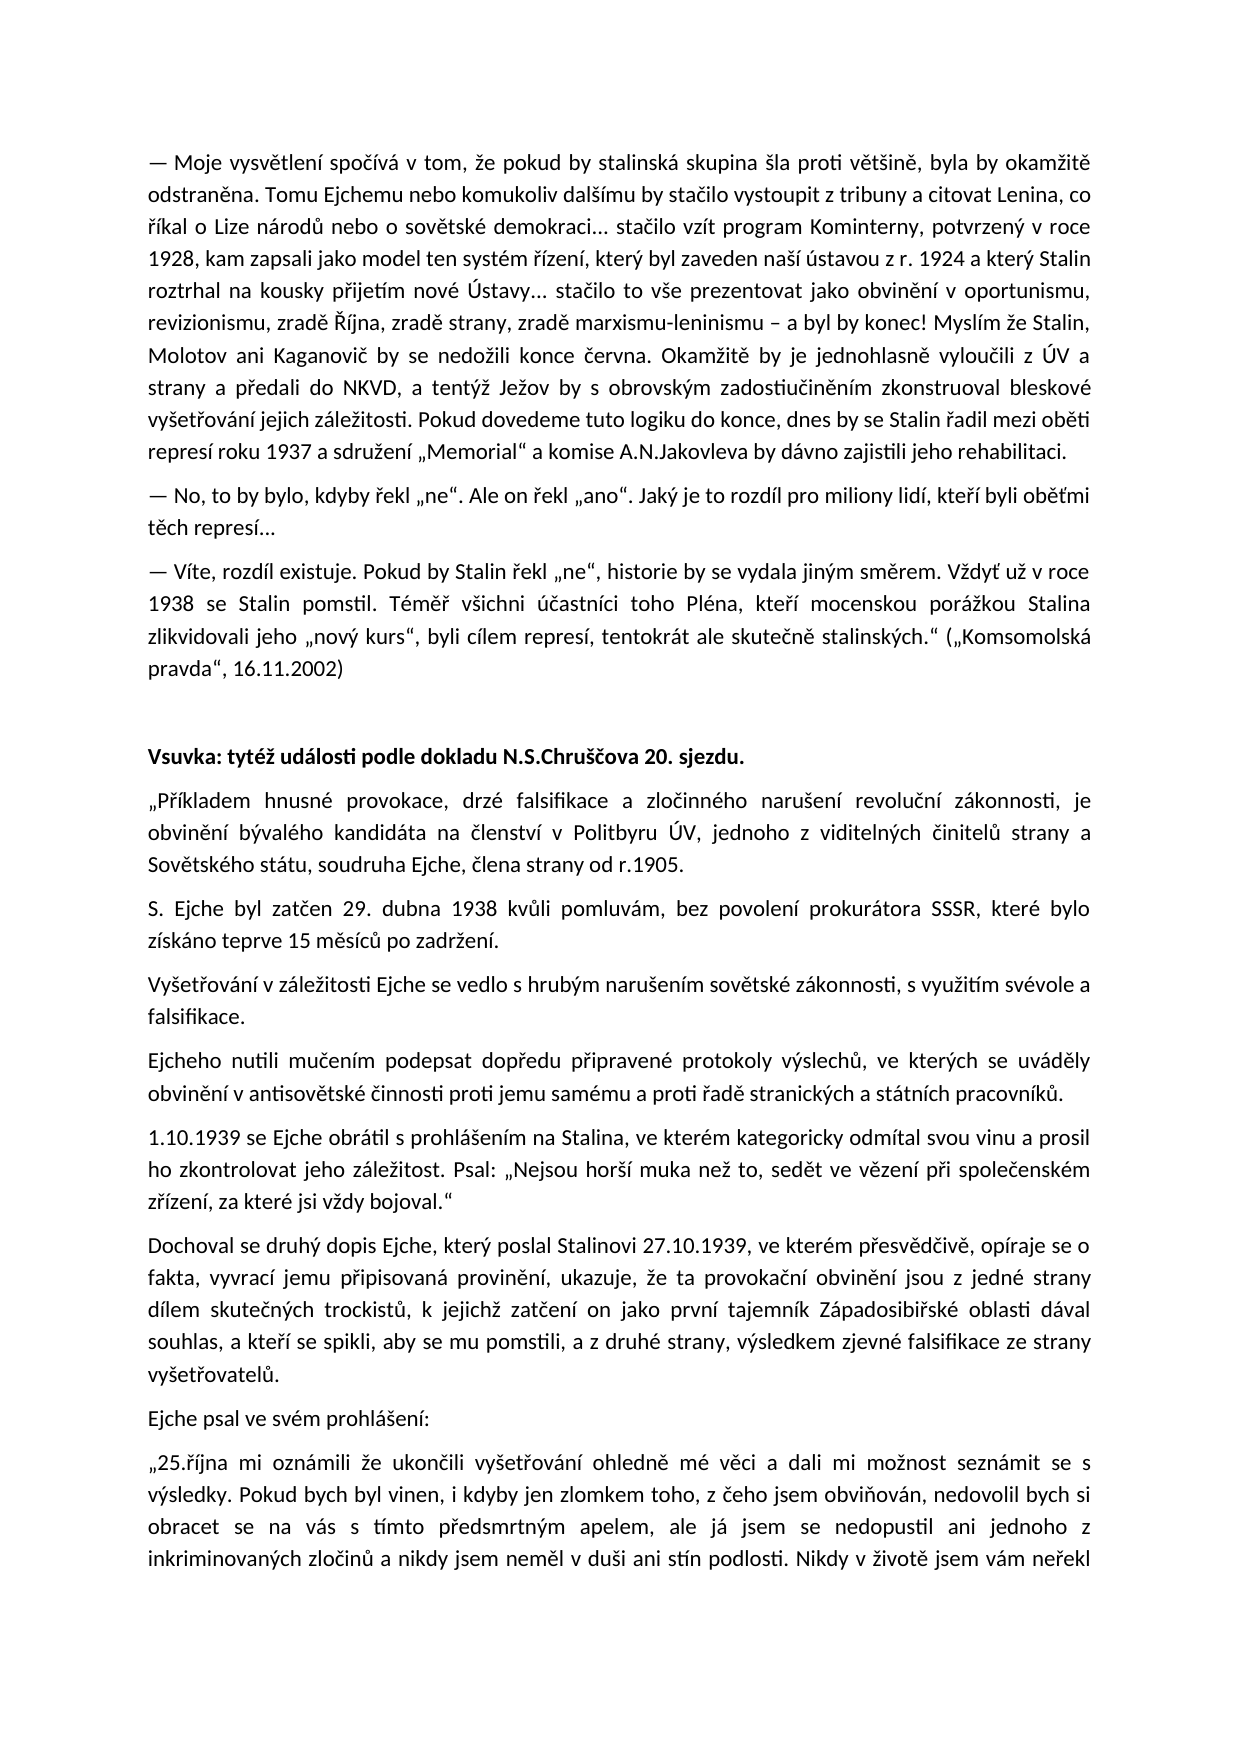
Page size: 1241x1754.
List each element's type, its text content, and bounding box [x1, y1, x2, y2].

text Ejche psal ve svém prohlášení: [148, 1404, 1093, 1432]
text — Moje vysvětlení spočívá v tom, že pokud by stalinská skupina šla proti většině, byla by okamžitě odstraněna. Tomu Ejchemu nebo komukoliv dalšímu by stačilo vystoupit z tribuny a citovat Lenina, co říkal o Lize národů nebo o sovětské demokraci... stačilo vzít program Kominterny, potvrzený v roce 1928, kam zapsali jako model ten systém řízení, který byl zaveden naší ústavou z r. 1924 a který Stalin roztrhal na kousky přijetím nové Ústavy... stačilo to vše prezentovat jako obvinění v oportunismu, revizionismu, zradě Října, zradě strany, zradě marxismu-leninismu – a byl by konec! Myslím že Stalin, Molotov ani Kaganovič by se nedožili konce června. Okamžitě by je jednohlasně vyloučili z ÚV a strany a předali do NKVD, a tentýž Ježov by s obrovským zadostiučiněním zkonstruoval bleskové vyšetřování jejich záležitosti. Pokud dovedeme tuto logiku do konce, dnes by se Stalin řadil mezi oběti represí roku 1937 a sdružení „Memorial“ a komise A.N.Jakovleva by dávno zajistili jeho rehabilitaci. [148, 148, 1093, 465]
text „25.října mi oznámili že ukončili vyšetřování ohledně mé věci a dali mi možnost seznámit se s výsledky. Pokud bych byl vinen, i kdyby jen zlomkem toho, z čeho jsem obviňován, nedovolil bych si obracet se na vás s tímto předsmrtným apelem, ale já jsem se nedopustil ani jednoho z inkriminovaných zločinů a nikdy jsem neměl v duši ani stín podlosti. Nikdy v životě jsem vám neřekl [148, 1448, 1093, 1572]
text Ejcheho nutili mučením podepsat dopředu připravené protokoly výslechů, ve kterých se uváděly obvinění v antisovětské činnosti proti jemu samému a proti řadě stranických a státních pracovníků. [148, 1046, 1093, 1107]
text Vyšetřování v záležitosti Ejche se vedlo s hrubým narušením sovětské zákonnosti, s využitím svévole a falsifikace. [148, 970, 1093, 1031]
text Dochoval se druhý dopis Ejche, který poslal Stalinovi 27.10.1939, ve kterém přesvědčivě, opíraje se o fakta, vyvrací jemu připisovaná provinění, ukazuje, že ta provokační obvinění jsou z jedné strany dílem skutečných trockistů, k jejichž zatčení on jako první tajemník Západosibiřské oblasti dával souhlas, a kteří se spikli, aby se mu pomstili, a z druhé strany, výsledkem zjevné falsifikace ze strany vyšetřovatelů. [148, 1231, 1093, 1388]
text „Příkladem hnusné provokace, drzé falsifikace a zločinného narušení revoluční zákonnosti, je obvinění bývalého kandidáta na členství v Politbyru ÚV, jednoho z viditelných činitelů strany a Sovětského státu, soudruha Ejche, člena strany od r.1905. [148, 786, 1093, 878]
text 1.10.1939 se Ejche obrátil s prohlášením na Stalina, ve kterém kategoricky odmítal svou vinu a prosil ho zkontrolovat jeho záležitost. Psal: „Nejsou horší muka než to, sedět ve vězení při společenském zřízení, za které jsi vždy bojoval.“ [148, 1123, 1093, 1215]
text — Víte, rozdíl existuje. Pokud by Stalin řekl „ne“, historie by se vydala jiným směrem. Vždyť už v roce 1938 se Stalin pomstil. Téměř všichni účastníci toho Pléna, kteří mocenskou porážkou Stalina zlikvidovali jeho „nový kurs“, byli cílem represí, tentokrát ale skutečně stalinských.“ („Komsomolská pravda“, 16.11.2002) [148, 557, 1093, 682]
text S. Ejche byl zatčen 29. dubna 1938 kvůli pomluvám, bez povolení prokurátora SSSR, které bylo získáno teprve 15 měsíců po zadržení. [148, 894, 1093, 954]
text — No, to by bylo, kdyby řekl „ne“. Ale on řekl „ano“. Jaký je to rozdíl pro miliony lidí, kteří byli oběťmi těch represí... [148, 481, 1093, 541]
text Vsuvka: tytéž události podle dokladu N.S.Chruščova 20. sjezdu. [148, 742, 1093, 770]
